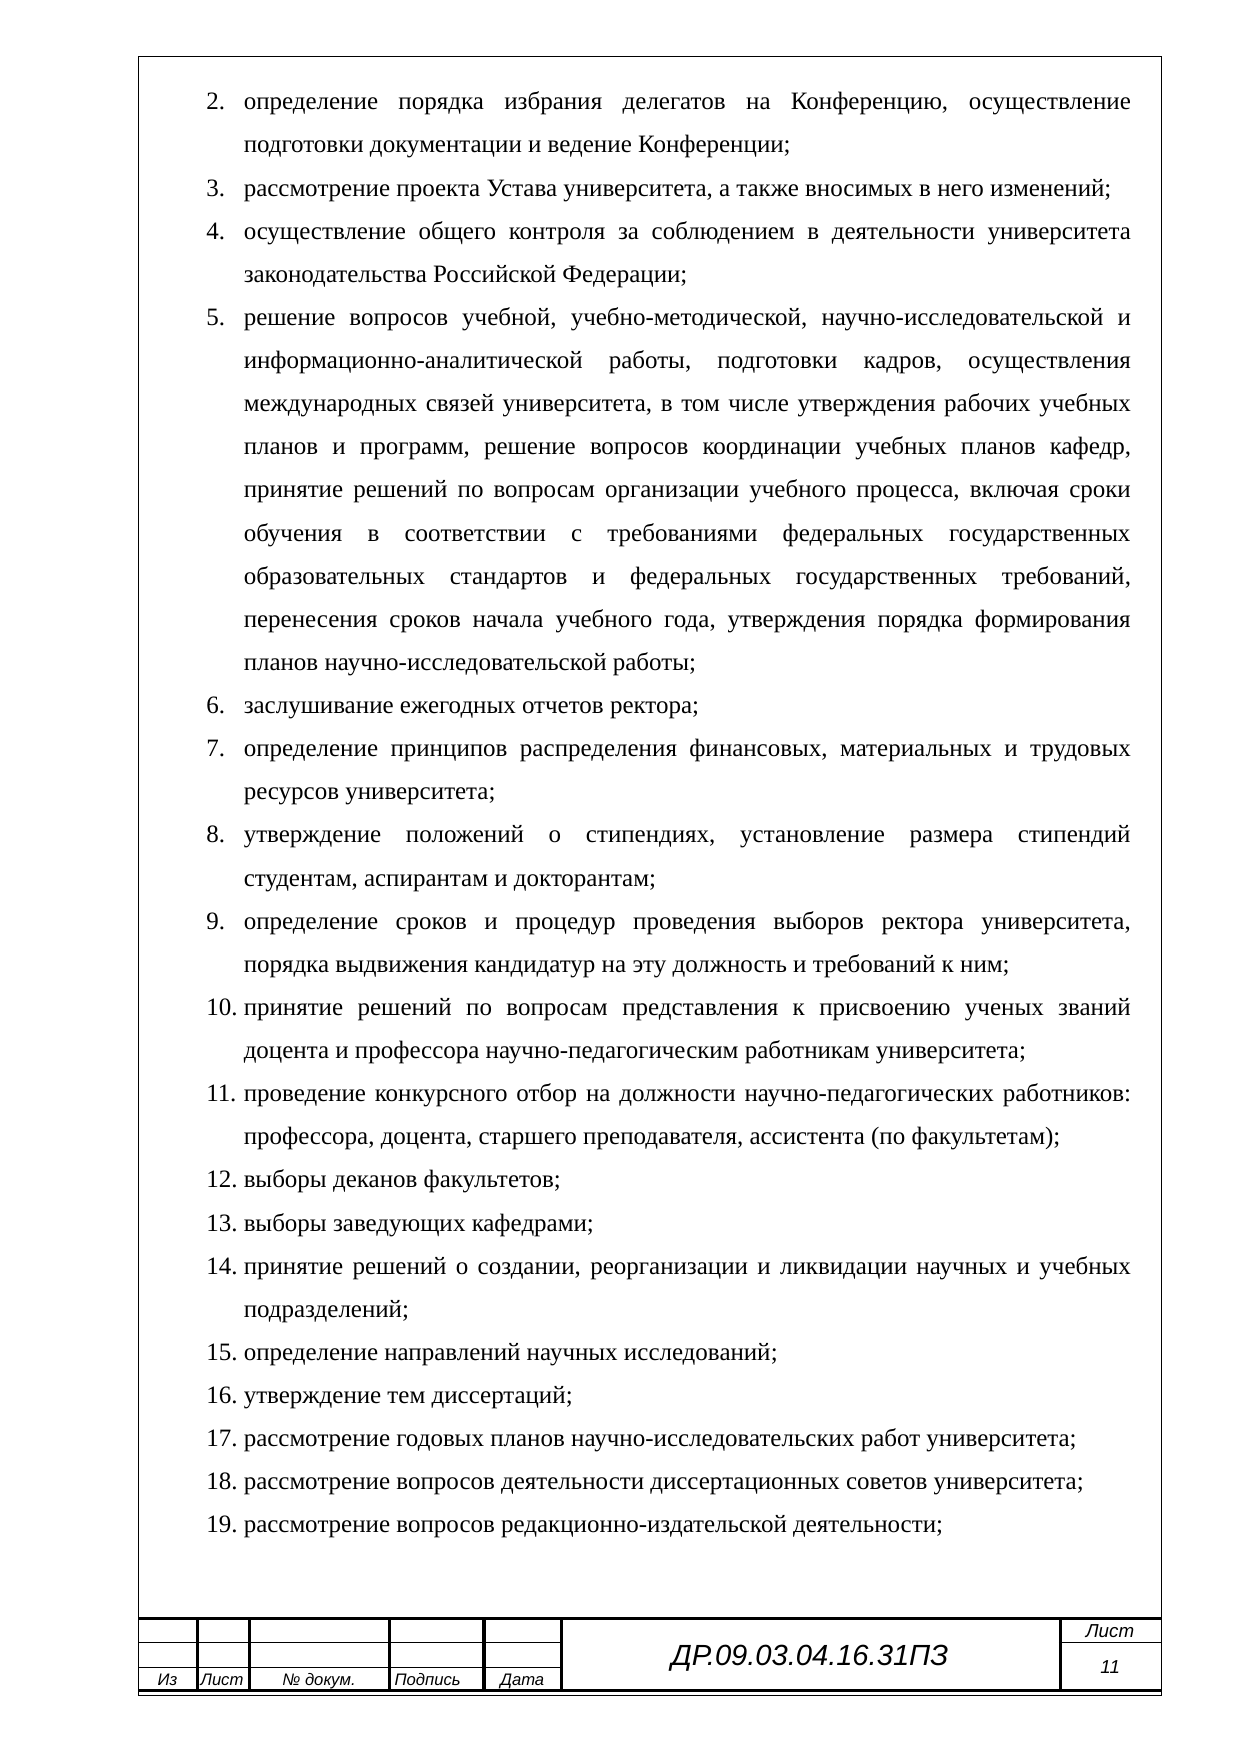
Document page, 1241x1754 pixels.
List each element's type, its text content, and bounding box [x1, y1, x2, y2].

list принятие решений о создании, реорганизации и ликвидации научных и учебных подразделений; [206, 1251, 1132, 1323]
list утверждение положений о стипендиях, установление размера стипендий студентам, аспирантам и докторантам; [206, 819, 1132, 891]
list рассмотрение вопросов редакционно-издательской деятельности; [206, 1509, 1132, 1538]
list определение сроков и процедур проведения выборов ректора университета, порядка выдвижения кандидатур на эту должность и требований к ним; [206, 906, 1132, 978]
list заслушивание ежегодных отчетов ректора; [206, 690, 1132, 719]
list определение направлений научных исследований; [206, 1337, 1132, 1366]
list выборы деканов факультетов; [206, 1164, 1132, 1193]
list определение порядка избрания делегатов на Конференцию, осуществление подготовки документации и ведение Конференции; [206, 86, 1132, 158]
list проведение конкурсного отбор на должности научно-педагогических работников: профессора, доцента, старшего преподавателя, ассистента (по факультетам); [206, 1078, 1132, 1150]
list выборы заведующих кафедрами; [206, 1208, 1132, 1236]
list утверждение тем диссертаций; [206, 1380, 1132, 1409]
list решение вопросов учебной, учебно-методической, научно-исследовательской и информационно-аналитической работы, подготовки кадров, осуществления международных связей университета, в том числе утверждения рабочих учебных планов и программ, решение вопросов координации учебных планов кафедр, принятие решений по вопросам организации учебного процесса, включая сроки обучения в соответствии с требованиями федеральных государственных образовательных стандартов и федеральных государственных требований, перенесения сроков начала учебного года, утверждения порядка формирования планов научно-исследовательской работы; [206, 302, 1132, 676]
list рассмотрение вопросов деятельности диссертационных советов университета; [206, 1466, 1132, 1495]
list принятие решений по вопросам представления к присвоению ученых званий доцента и профессора научно-педагогическим работникам университета; [206, 992, 1132, 1064]
list осуществление общего контроля за соблюдением в деятельности университета законодательства Российской Федерации; [206, 216, 1132, 288]
list определение принципов распределения финансовых, материальных и трудовых ресурсов университета; [206, 733, 1132, 805]
list рассмотрение годовых планов научно-исследовательских работ университета; [206, 1423, 1132, 1452]
list рассмотрение проекта Устава университета, а также вносимых в него изменений; [206, 173, 1132, 201]
